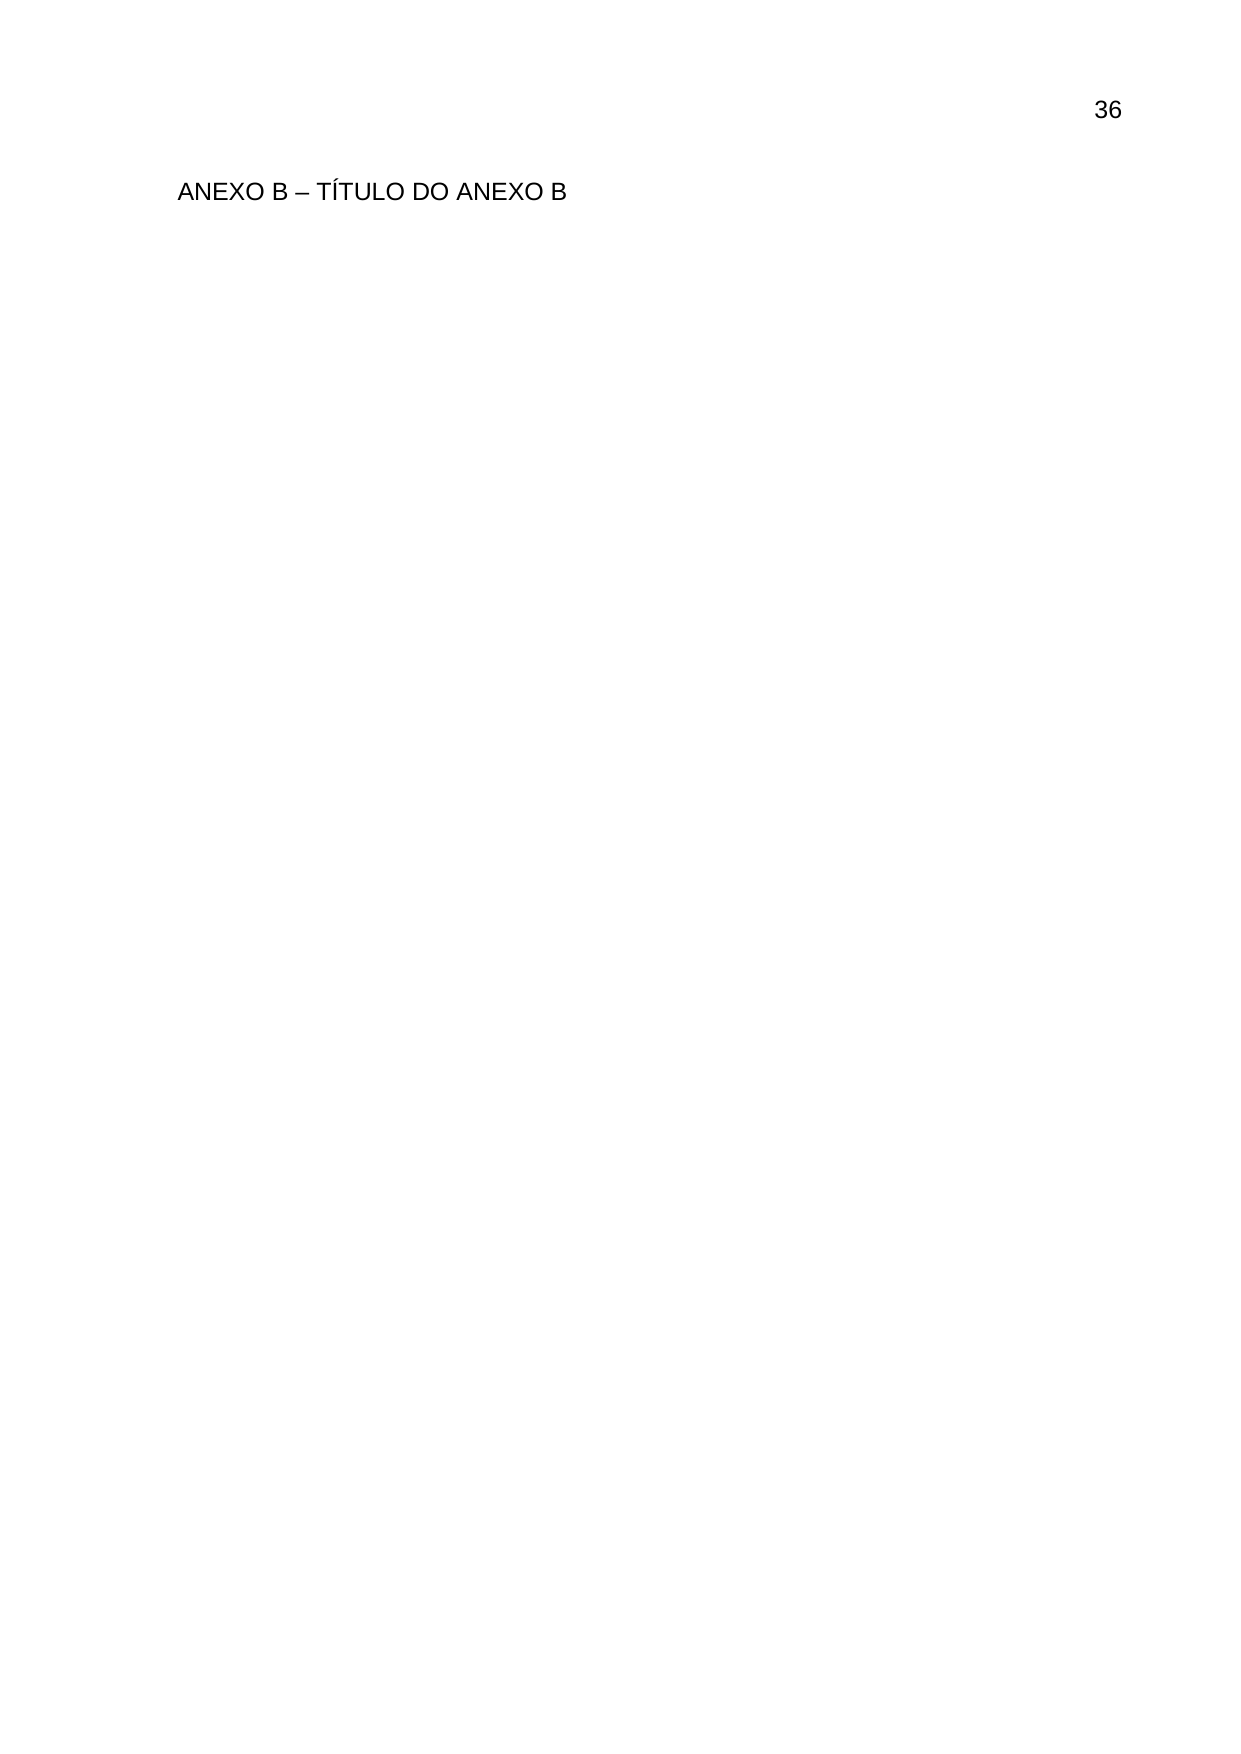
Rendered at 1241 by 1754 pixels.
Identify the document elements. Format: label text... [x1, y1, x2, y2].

subtitle ANEXO B – TÍTULO DO ANEXO B [177, 177, 1122, 206]
